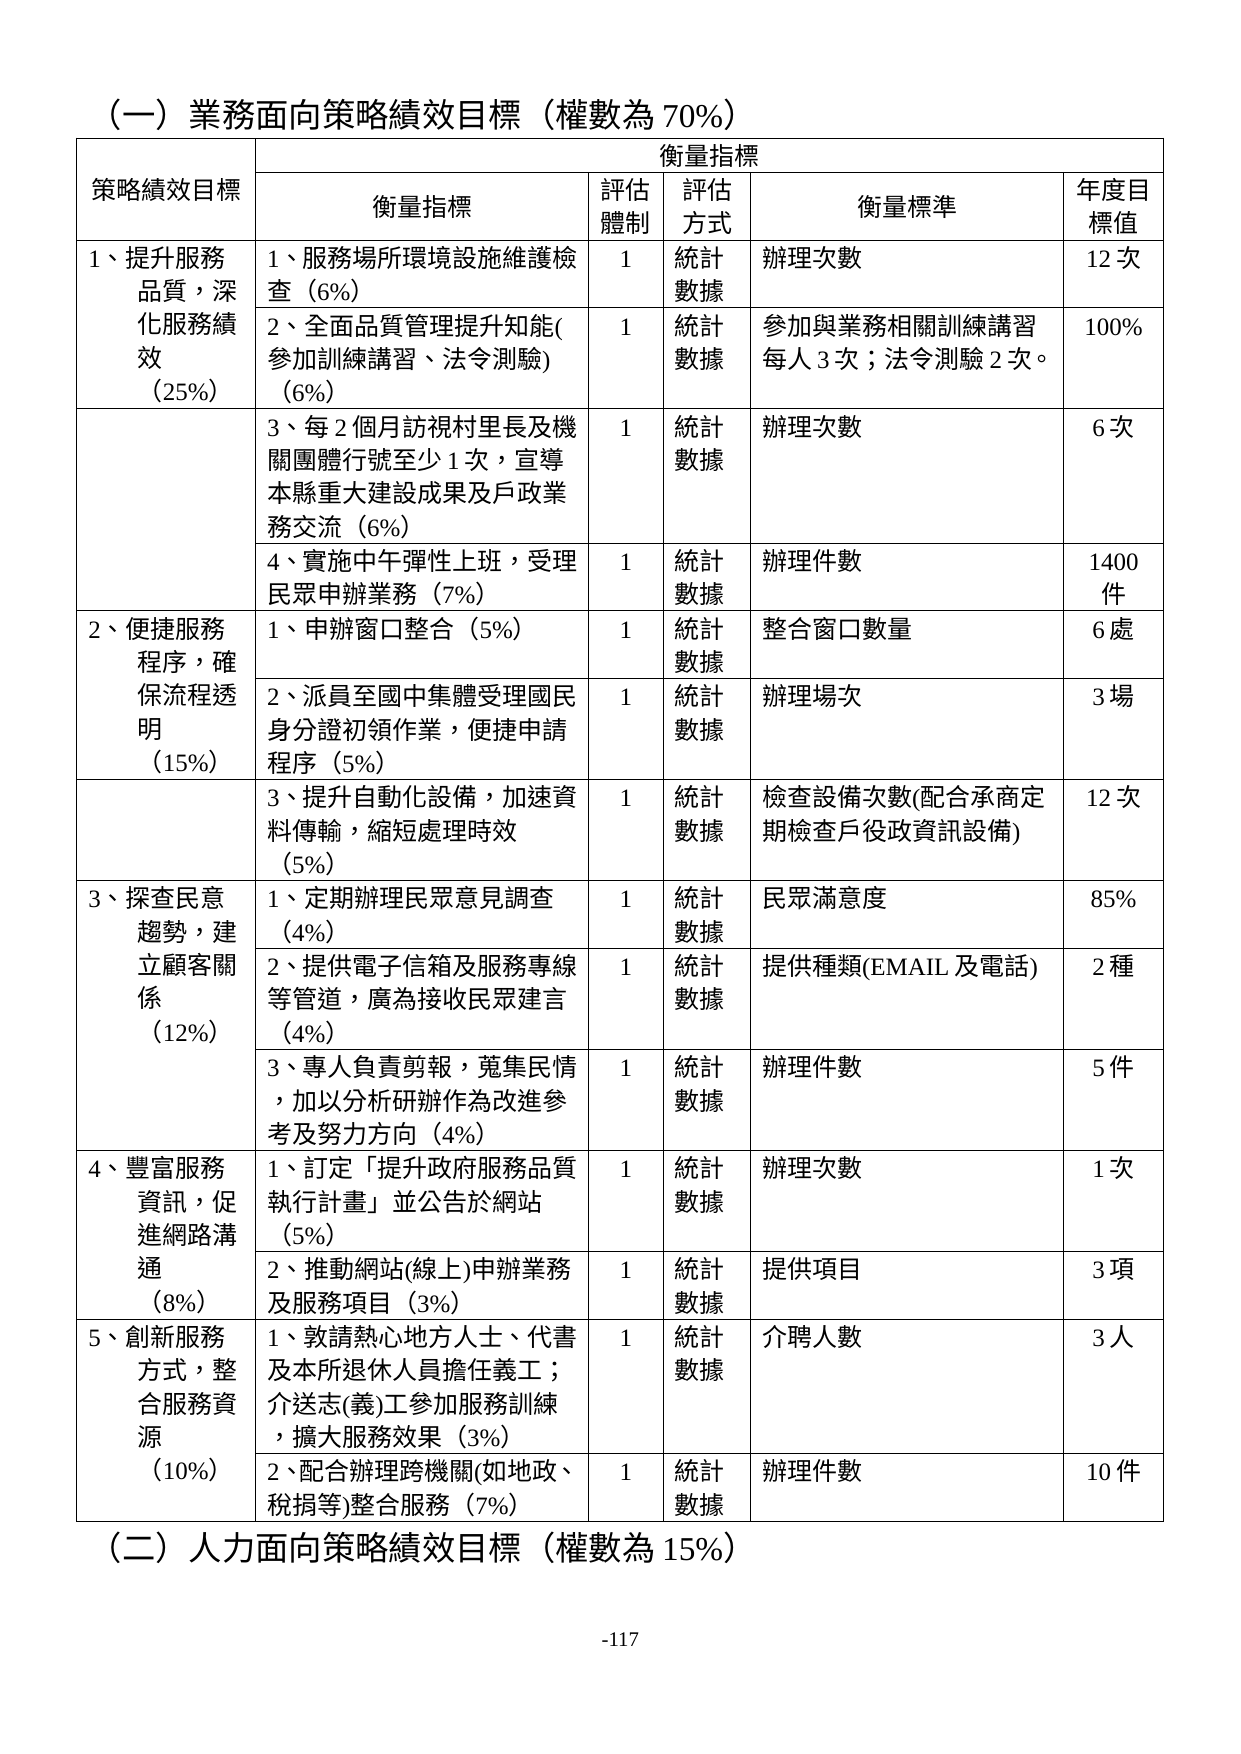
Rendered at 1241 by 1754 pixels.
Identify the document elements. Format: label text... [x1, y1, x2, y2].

table_cell 統計數據 [664, 308, 750, 408]
table_cell 提供種類(EMAIL及電話) [751, 949, 1063, 1049]
table_cell 辦理件數 [751, 1454, 1063, 1521]
table_cell 1次 [1064, 1151, 1163, 1251]
table_cell 3、專人負責剪報，蒐集民情，加以分析研辦作為改進參考及努力方向（4%） [256, 1050, 588, 1150]
table_cell 2種 [1064, 949, 1163, 1049]
table_cell 2、配合辦理跨機關(如地政、稅捐等)整合服務（7%） [256, 1454, 588, 1521]
table_cell 統計數據 [664, 1320, 750, 1453]
table_cell 提升服務品質，深化服務績效（25%） [77, 241, 255, 408]
table_cell [77, 543, 255, 610]
table_cell 100% [1064, 308, 1163, 408]
table_cell 1 [589, 679, 663, 779]
table_cell 1 [589, 780, 663, 880]
table_cell 辦理次數 [751, 1151, 1063, 1251]
table_cell 6次 [1064, 409, 1163, 543]
table_cell 辦理件數 [751, 1050, 1063, 1150]
table_cell 1 [589, 1320, 663, 1453]
table_cell 檢查設備次數(配合承商定期檢查戶役政資訊設備) [751, 780, 1063, 880]
table_cell 民眾滿意度 [751, 881, 1063, 948]
table_cell 3人 [1064, 1320, 1163, 1453]
table_cell 1 [589, 308, 663, 408]
table_cell 統計數據 [664, 679, 750, 779]
table_cell [77, 780, 255, 880]
table_cell 1、申辦窗口整合（5%） [256, 611, 588, 678]
table_cell 1400件 [1064, 544, 1163, 610]
table_cell 衡量指標 [256, 173, 588, 239]
table_cell 辦理次數 [751, 409, 1063, 543]
table_cell 統計數據 [664, 611, 750, 678]
table_cell 統計數據 [664, 1454, 750, 1521]
table_cell 統計數據 [664, 544, 750, 610]
table_cell 1 [589, 241, 663, 307]
table_cell 12次 [1064, 241, 1163, 307]
table_cell 3項 [1064, 1252, 1163, 1319]
table_header 衡量指標 [256, 139, 1163, 172]
table_cell 1 [589, 1151, 663, 1251]
table_cell 統計數據 [664, 1050, 750, 1150]
table_cell 2、全面品質管理提升知能(參加訓練講習、法令測驗)（6%） [256, 308, 588, 408]
table_cell 1、服務場所環境設施維護檢查（6%） [256, 241, 588, 307]
table_cell 1 [589, 949, 663, 1049]
table_cell 提供項目 [751, 1252, 1063, 1319]
table_cell 2、推動網站(線上)申辦業務及服務項目（3%） [256, 1252, 588, 1319]
table_cell 評估體制 [589, 173, 663, 239]
table_cell 5件 [1064, 1050, 1163, 1150]
table_cell 統計數據 [664, 780, 750, 880]
table_cell 1 [589, 409, 663, 543]
table_cell 2、派員至國中集體受理國民身分證初領作業，便捷申請程序（5%） [256, 679, 588, 779]
text （一）業務面向策略績效目標（權數為70%） [88, 89, 1152, 137]
table_cell 1 [589, 611, 663, 678]
table_header 策略績效目標 [77, 139, 255, 239]
table_cell 統計數據 [664, 241, 750, 307]
table_cell 3場 [1064, 679, 1163, 779]
table_cell 3、每2個月訪視村里長及機關團體行號至少1次，宣導本縣重大建設成果及戶政業務交流（6%） [256, 409, 588, 543]
table_cell 評估方式 [664, 173, 750, 239]
table_cell 1 [589, 544, 663, 610]
table_cell 探查民意趨勢，建立顧客關係（12%） [77, 881, 255, 1150]
table_cell 1、訂定「提升政府服務品質執行計畫」並公告於網站（5%） [256, 1151, 588, 1251]
table_cell 85% [1064, 881, 1163, 948]
table_cell 4、實施中午彈性上班，受理民眾申辦業務（7%） [256, 544, 588, 610]
table_cell 統計數據 [664, 409, 750, 543]
table_cell 便捷服務程序，確保流程透明（15%） [77, 611, 255, 779]
table_cell 1、敦請熱心地方人士、代書及本所退休人員擔任義工；介送志(義)工參加服務訓練，擴大服務效果（3%） [256, 1320, 588, 1453]
table_cell 1 [589, 1454, 663, 1521]
table_cell 12次 [1064, 780, 1163, 880]
table_cell 3、提升自動化設備，加速資料傳輸，縮短處理時效（5%） [256, 780, 588, 880]
table_cell 介聘人數 [751, 1320, 1063, 1453]
table_cell 辦理場次 [751, 679, 1063, 779]
table_cell 辦理件數 [751, 544, 1063, 610]
table_cell 10件 [1064, 1454, 1163, 1521]
table_cell [77, 409, 255, 543]
table_cell 6處 [1064, 611, 1163, 678]
table_cell 統計數據 [664, 949, 750, 1049]
table_cell 參加與業務相關訓練講習每人3次；法令測驗2次。 [751, 308, 1063, 408]
table_cell 創新服務方式，整合服務資源（10%） [77, 1320, 255, 1521]
table_cell 2、提供電子信箱及服務專線等管道，廣為接收民眾建言（4%） [256, 949, 588, 1049]
table_cell 辦理次數 [751, 241, 1063, 307]
text （二）人力面向策略績效目標（權數為15%） [88, 1522, 1152, 1570]
table_cell 1 [589, 1050, 663, 1150]
table_cell 1 [589, 1252, 663, 1319]
table_cell 衡量標準 [751, 173, 1063, 239]
table_cell 年度目標值 [1064, 173, 1163, 239]
table_cell 統計數據 [664, 1252, 750, 1319]
table_cell 統計數據 [664, 881, 750, 948]
table_cell 整合窗口數量 [751, 611, 1063, 678]
table_cell 1、定期辦理民眾意見調查（4%） [256, 881, 588, 948]
table_cell 1 [589, 881, 663, 948]
table_cell 統計數據 [664, 1151, 750, 1251]
table_cell 豐富服務資訊，促進網路溝通（8%） [77, 1151, 255, 1319]
